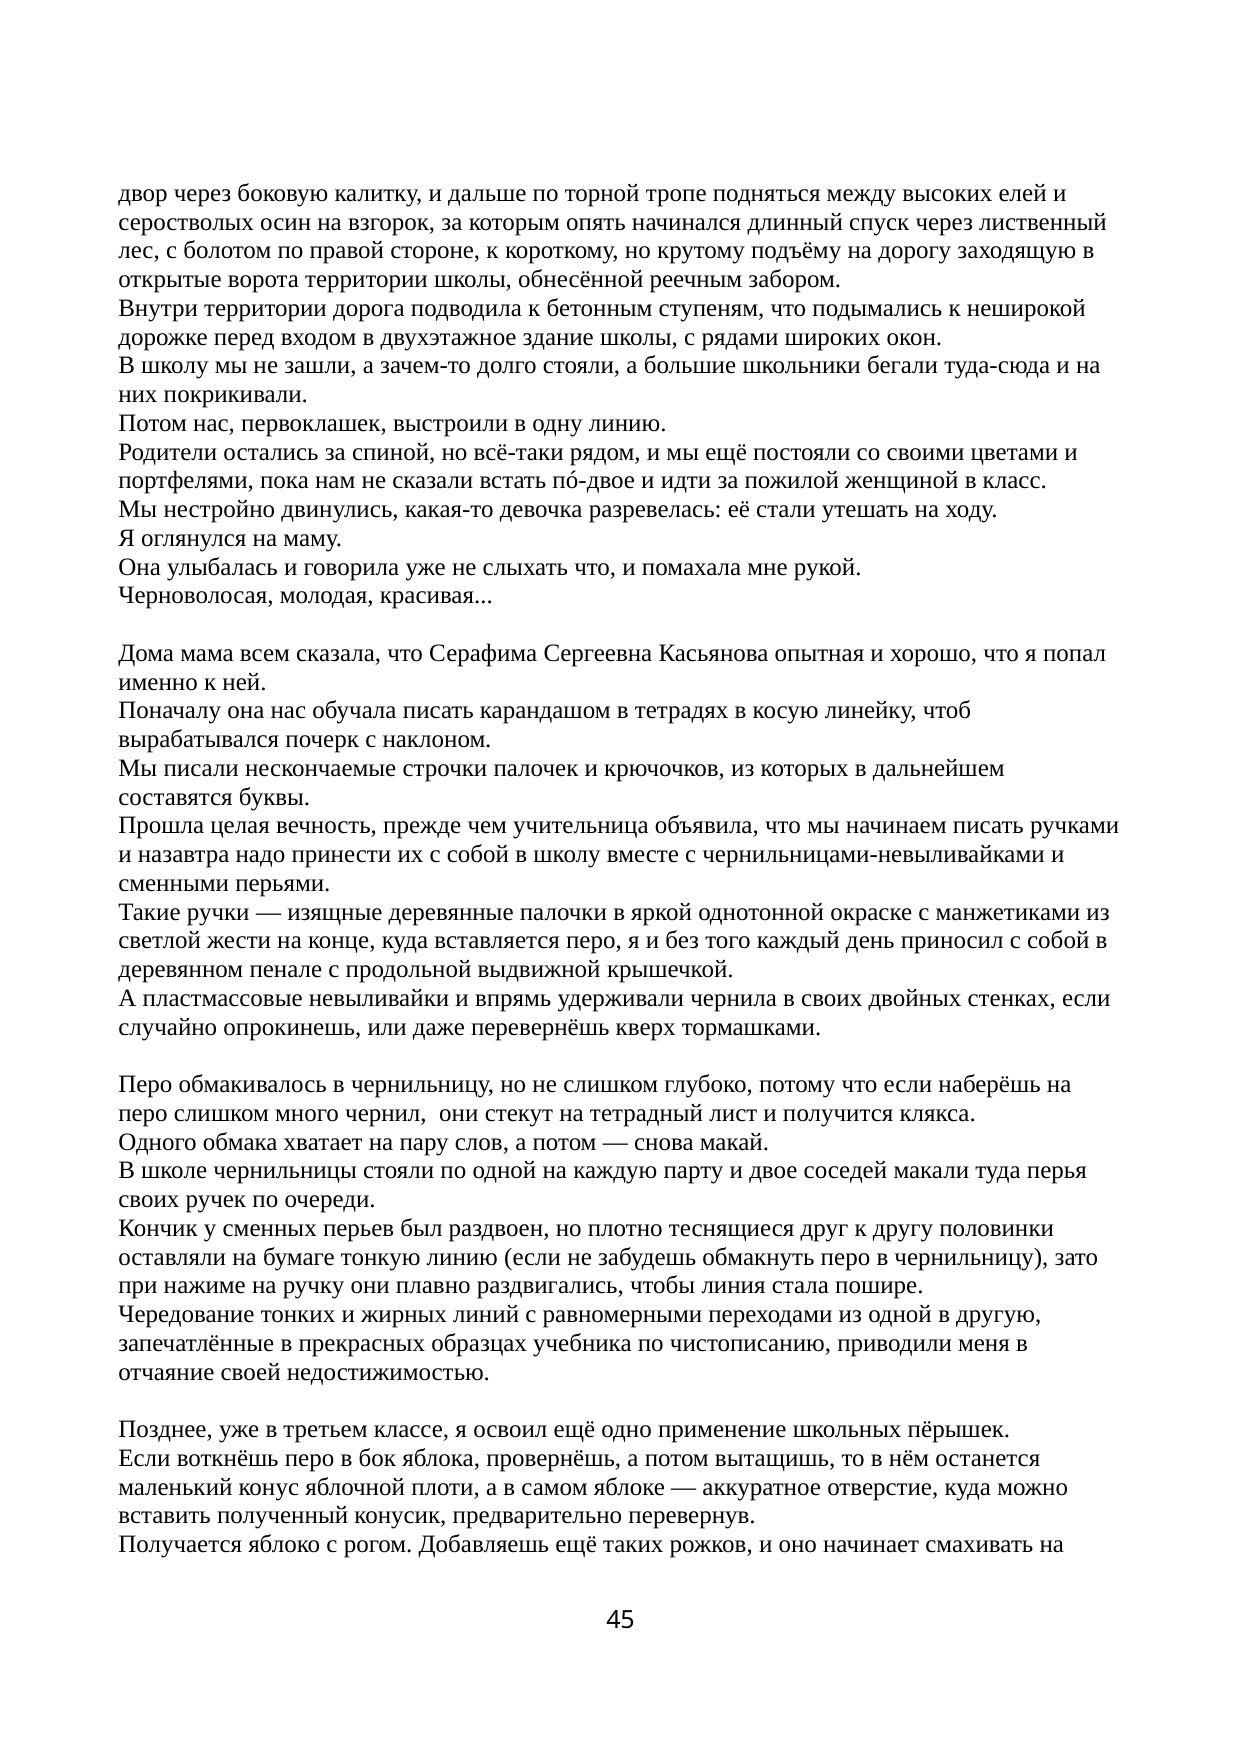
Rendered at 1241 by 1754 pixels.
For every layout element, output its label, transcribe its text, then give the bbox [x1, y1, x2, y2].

text Родители остались за спиной, но всё-таки рядом, и мы ещё постояли со своими цветами и портфелями, пока нам не сказали встать пó-двое и идти за пожилой женщиной в класс. [118, 437, 1122, 494]
text Перо обмакивалось в чернильницу, но не слишком глубоко, потому что если наберёшь на перо слишком много чернил, они стекут на тетрадный лист и получится клякса. [118, 1069, 1122, 1127]
text В школе чернильницы стояли по одной на каждую парту и двое соседей макали туда перья своих ручек по очереди. [118, 1156, 1122, 1213]
text Позднее, уже в третьем классе, я освоил ещё одно применение школьных пёрышек. [118, 1414, 1122, 1443]
text А пластмассовые невыливайки и впрямь удерживали чернила в своих двойных стенках, если случайно опрокинешь, или даже перевернёшь кверх тормашками. [118, 983, 1122, 1041]
text Черноволосая, молодая, красивая... [118, 581, 1122, 609]
text В школу мы не зашли, а зачем-то долго стояли, а большие школьники бегали туда-сюда и на них покрикивали. [118, 351, 1122, 408]
text двор через боковую калитку, и дальше по торной тропе подняться между высоких елей и серостволых осин на взгорок, за которым опять начинался длинный спуск через лиственный лес, с болотом по правой стороне, к короткому, но крутому подъёму на дорогу заходящую в открытые ворота территории школы, обнесённой реечным забором. [118, 178, 1122, 293]
text Если воткнёшь перо в бок яблока, провернёшь, а потом вытащишь, то в нём останется маленький конус яблочной плоти, а в самом яблоке — аккуратное отверстие, куда можно вставить полученный конусик, предварительно перевернув. [118, 1443, 1122, 1529]
text Дома мама всем сказала, что Серафима Сергеевна Касьянова опытная и хорошо, что я попал именно к ней. [118, 638, 1122, 696]
text Мы нестройно двинулись, какая-то девочка разревелась: её стали утешать на ходу. [118, 494, 1122, 523]
text Она улыбалась и говорила уже не слыхать что, и помахала мне рукой. [118, 552, 1122, 581]
text Потом нас, первоклашек, выстроили в одну линию. [118, 408, 1122, 437]
text Чередование тонких и жирных линий с равномерными переходами из одной в другую, запечатлённые в прекрасных образцах учебника по чистописанию, приводили меня в отчаяние своей недостижимостью. [118, 1299, 1122, 1386]
text Прошла целая вечность, прежде чем учительница объявила, что мы начинаем писать ручками и назавтра надо принести их с собой в школу вместе с чернильницами-невыливайками и сменными перьями. [118, 811, 1122, 897]
text Внутри территории дорога подводила к бетонным ступеням, что подымались к неширокой дорожке перед входом в двухэтажное здание школы, с рядами широких окон. [118, 293, 1122, 351]
text Поначалу она нас обучала писать карандашом в тетрадях в косую линейку, чтоб вырабатывался почерк с наклоном. [118, 696, 1122, 753]
text Кончик у сменных перьев был раздвоен, но плотно теснящиеся друг к другу половинки оставляли на бумаге тонкую линию (если не забудешь обмакнуть перо в чернильницу), зато при нажиме на ручку они плавно раздвигались, чтобы линия стала пошире. [118, 1213, 1122, 1299]
text Получается яблоко с рогом. Добавляешь ещё таких рожков, и оно начинает смахивать на [118, 1529, 1122, 1558]
text Я оглянулся на маму. [118, 523, 1122, 552]
text Одного обмака хватает на пару слов, а потом — снова макай. [118, 1127, 1122, 1156]
text Мы писали нескончаемые строчки палочек и крючочков, из которых в дальнейшем составятся буквы. [118, 753, 1122, 811]
text Такие ручки — изящные деревянные палочки в яркой однотонной окраске с манжетиками из светлой жести на конце, куда вставляется перо, я и без того каждый день приносил с собой в деревянном пенале с продольной выдвижной крышечкой. [118, 897, 1122, 983]
